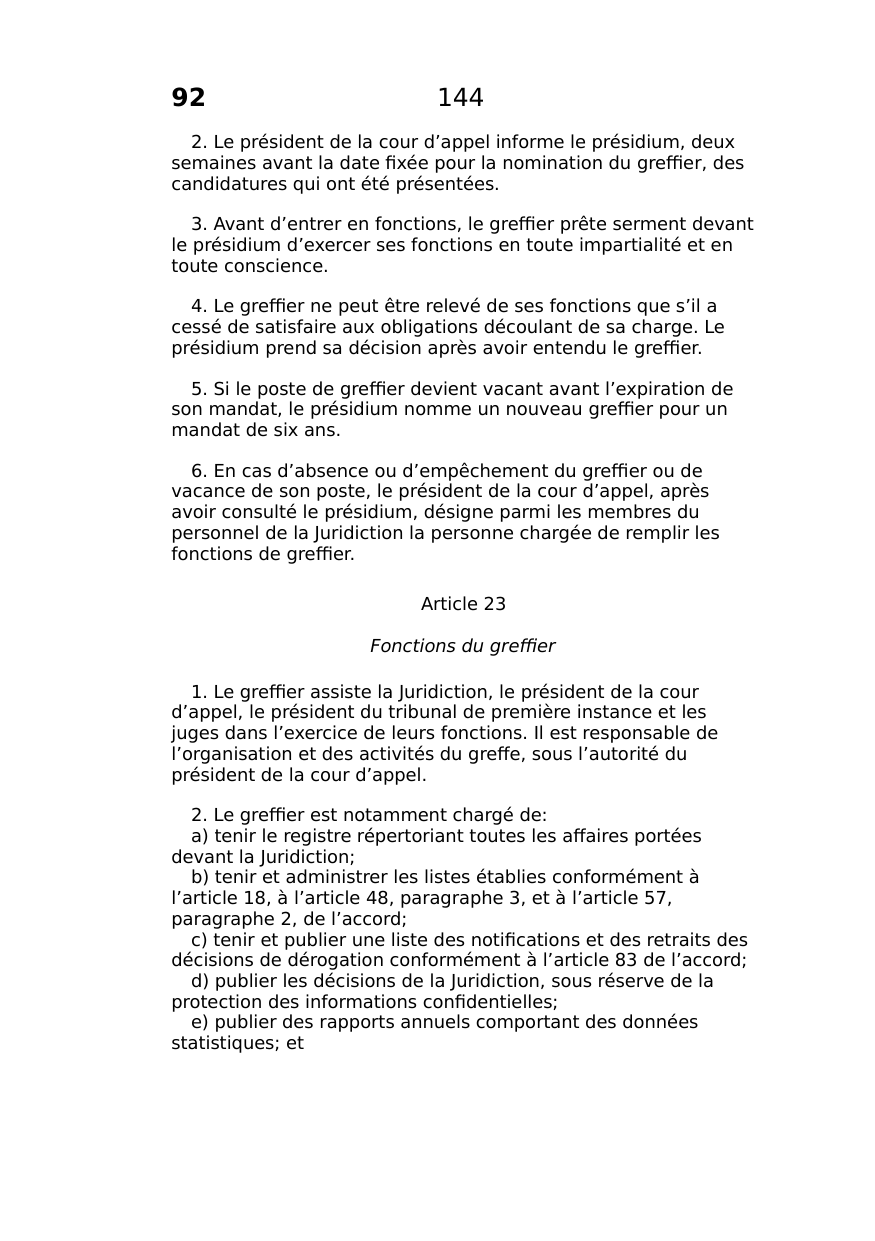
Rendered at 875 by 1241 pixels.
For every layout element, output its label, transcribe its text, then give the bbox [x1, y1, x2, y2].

subtitle Article 23 Fonctions du greffier [171, 594, 756, 656]
text 3. Avant d’entrer en fonctions, le greffier prête serment devant le présidium d’exercer ses fonctions en toute impartialité et en toute conscience. [171, 214, 756, 276]
text a) tenir le registre répertoriant toutes les affaires portées devant la Juridiction; [171, 826, 756, 867]
text 2. Le président de la cour d’appel informe le présidium, deux semaines avant la date fixée pour la nomination du greffier, des candidatures qui ont été présentées. [171, 132, 756, 194]
text e) publier des rapports annuels comportant des données statistiques; et [171, 1012, 756, 1054]
text d) publier les décisions de la Juridiction, sous réserve de la protection des informations confidentielles; [171, 971, 756, 1012]
text 6. En cas d’absence ou d’empêchement du greffier ou de vacance de son poste, le président de la cour d’appel, après avoir consulté le présidium, désigne parmi les membres du personnel de la Juridiction la personne chargée de remplir les fonctions de greffier. [171, 461, 756, 564]
text 2. Le greffier est notamment chargé de: [171, 805, 756, 826]
text 1. Le greffier assiste la Juridiction, le président de la cour d’appel, le président du tribunal de première instance et les juges dans l’exercice de leurs fonctions. Il est responsable de l’organisation et des activités du greffe, sous l’autorité du président de la cour d’appel. [171, 681, 756, 785]
text c) tenir et publier une liste des notifications et des retraits des décisions de dérogation conformément à l’article 83 de l’accord; [171, 929, 756, 971]
text 4. Le greffier ne peut être relevé de ses fonctions que s’il a cessé de satisfaire aux obligations découlant de sa charge. Le présidium prend sa décision après avoir entendu le greffier. [171, 296, 756, 358]
text 5. Si le poste de greffier devient vacant avant l’expiration de son mandat, le présidium nomme un nouveau greffier pour un mandat de six ans. [171, 378, 756, 441]
text b) tenir et administrer les listes établies conformément à l’article 18, à l’article 48, paragraphe 3, et à l’article 57, paragraphe 2, de l’accord; [171, 867, 756, 929]
